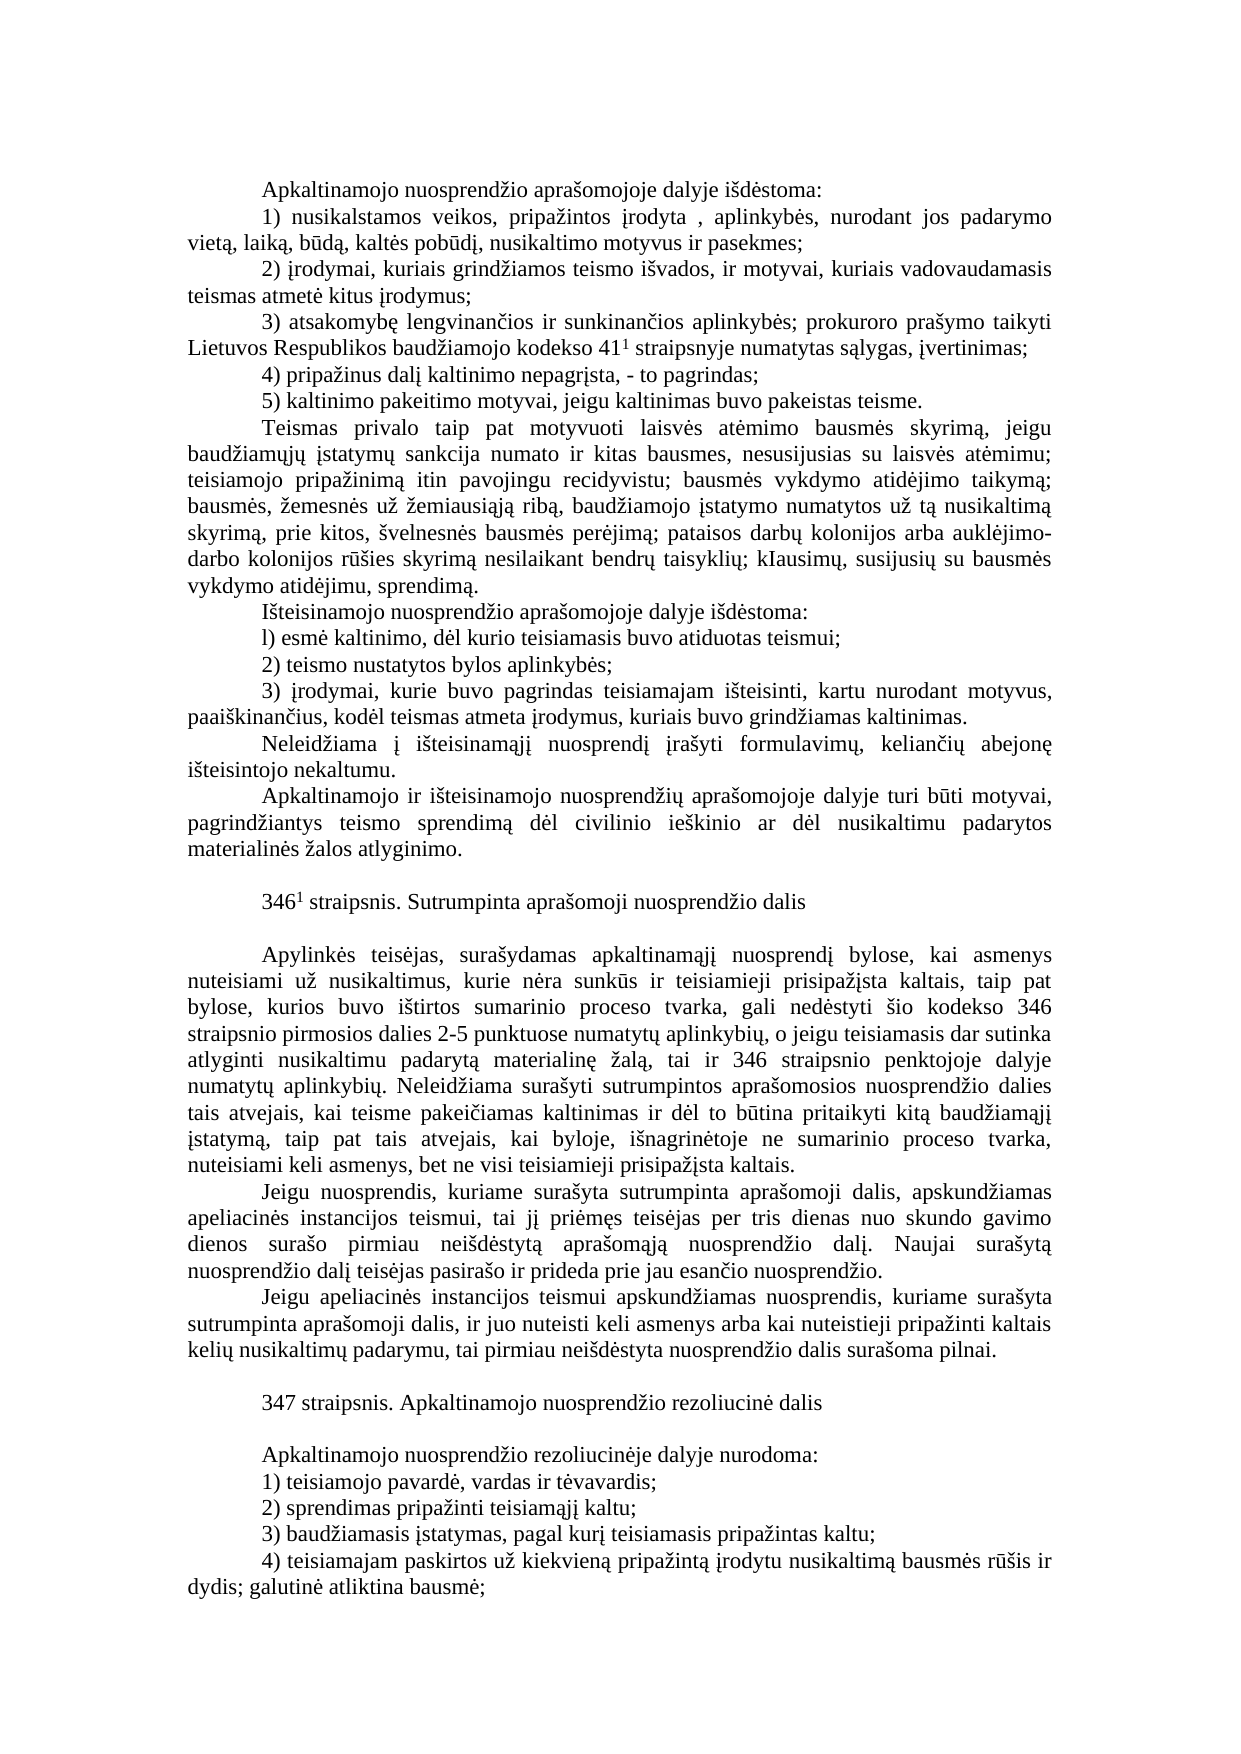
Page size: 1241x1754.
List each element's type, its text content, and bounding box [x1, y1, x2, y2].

text Jeigu apeliacinės instancijos teismui apskundžiamas nuosprendis, kuriame surašyta sutrumpinta aprašomoji dalis, ir juo nuteisti keli asmenys arba kai nuteistieji pripažinti kaltais kelių nusikaltimų padarymu, tai pirmiau neišdėstyta nuosprendžio dalis surašoma pilnai. [187, 1283, 1053, 1362]
text Apkaltinamojo nuosprendžio aprašomojoje dalyje išdėstoma: [187, 176, 1053, 203]
text Teismas privalo taip pat motyvuoti laisvės atėmimo bausmės skyrimą, jeigu baudžiamųjų įstatymų sankcija numato ir kitas bausmes, nesusijusias su laisvės atėmimu; teisiamojo pripažinimą itin pavojingu recidyvistu; bausmės vykdymo atidėjimo taikymą; bausmės, žemesnės už žemiausiąją ribą, baudžiamojo įstatymo numatytos už tą nusikaltimą skyrimą, prie kitos, švelnesnės bausmės perėjimą; pataisos darbų kolonijos arba auklėjimo-darbo kolonijos rūšies skyrimą nesilaikant bendrų taisyklių; kIausimų, susijusių su bausmės vykdymo atidėjimu, sprendimą. [187, 413, 1053, 598]
text 5) kaltinimo pakeitimo motyvai, jeigu kaltinimas buvo pakeistas teisme. [187, 387, 1053, 413]
text Apkaltinamojo nuosprendžio rezoliucinėje dalyje nurodoma: [187, 1441, 1053, 1468]
text 3) baudžiamasis įstatymas, pagal kurį teisiamasis pripažintas kaltu; [187, 1520, 1053, 1547]
text 1) teisiamojo pavardė, vardas ir tėvavardis; [187, 1468, 1053, 1494]
text 3461 straipsnis. Sutrumpinta aprašomoji nuosprendžio dalis [187, 888, 1053, 914]
text Apylinkės teisėjas, surašydamas apkaltinamąjį nuosprendį bylose, kai asmenys nuteisiami už nusikaltimus, kurie nėra sunkūs ir teisiamieji prisipažįsta kaltais, taip pat bylose, kurios buvo ištirtos sumarinio proceso tvarka, gali nedėstyti šio kodekso 346 straipsnio pirmosios dalies 2-5 punktuose numatytų aplinkybių, o jeigu teisiamasis dar sutinka atlyginti nusikaltimu padarytą materialinę žalą, tai ir 346 straipsnio penktojoje dalyje numatytų aplinkybių. Neleidžiama surašyti sutrumpintos aprašomosios nuosprendžio dalies tais atvejais, kai teisme pakeičiamas kaltinimas ir dėl to būtina pritaikyti kitą baudžiamąjį įstatymą, taip pat tais atvejais, kai byloje, išnagrinėtoje ne sumarinio proceso tvarka, nuteisiami keli asmenys, bet ne visi teisiamieji prisipažįsta kaltais. [187, 941, 1053, 1178]
text Neleidžiama į išteisinamąjį nuosprendį įrašyti formulavimų, keliančių abejonę išteisintojo nekaltumu. [187, 730, 1053, 782]
text 3) įrodymai, kurie buvo pagrindas teisiamajam išteisinti, kartu nurodant motyvus, paaiškinančius, kodėl teismas atmeta įrodymus, kuriais buvo grindžiamas kaltinimas. [187, 677, 1053, 730]
text 2) sprendimas pripažinti teisiamąjį kaltu; [187, 1494, 1053, 1520]
text Išteisinamojo nuosprendžio aprašomojoje dalyje išdėstoma: [187, 598, 1053, 624]
text Jeigu nuosprendis, kuriame surašyta sutrumpinta aprašomoji dalis, apskundžiamas apeliacinės instancijos teismui, tai jį priėmęs teisėjas per tris dienas nuo skundo gavimo dienos surašo pirmiau neišdėstytą aprašomąją nuosprendžio dalį. Naujai surašytą nuosprendžio dalį teisėjas pasirašo ir prideda prie jau esančio nuosprendžio. [187, 1178, 1053, 1283]
text l) esmė kaltinimo, dėl kurio teisiamasis buvo atiduotas teismui; [187, 624, 1053, 651]
text 4) teisiamajam paskirtos už kiekvieną pripažintą įrodytu nusikaltimą bausmės rūšis ir dydis; galutinė atliktina bausmė; [187, 1547, 1053, 1599]
text 4) pripažinus dalį kaltinimo nepagrįsta, - to pagrindas; [187, 361, 1053, 387]
text Apkaltinamojo ir išteisinamojo nuosprendžių aprašomojoje dalyje turi būti motyvai, pagrindžiantys teismo sprendimą dėl civilinio ieškinio ar dėl nusikaltimu padarytos materialinės žalos atlyginimo. [187, 782, 1053, 862]
text 3) atsakomybę lengvinančios ir sunkinančios aplinkybės; prokuroro prašymo taikyti Lietuvos Respublikos baudžiamojo kodekso 411 straipsnyje numatytas sąlygas, įvertinimas; [187, 308, 1053, 361]
text 2) įrodymai, kuriais grindžiamos teismo išvados, ir motyvai, kuriais vadovaudamasis teismas atmetė kitus įrodymus; [187, 255, 1053, 308]
text 347 straipsnis. Apkaltinamojo nuosprendžio rezoliucinė dalis [187, 1389, 1053, 1415]
text 1) nusikalstamos veikos, pripažintos įrodyta , aplinkybės, nurodant jos padarymo vietą, laiką, būdą, kaltės pobūdį, nusikaltimo motyvus ir pasekmes; [187, 203, 1053, 255]
text 2) teismo nustatytos bylos aplinkybės; [187, 651, 1053, 677]
